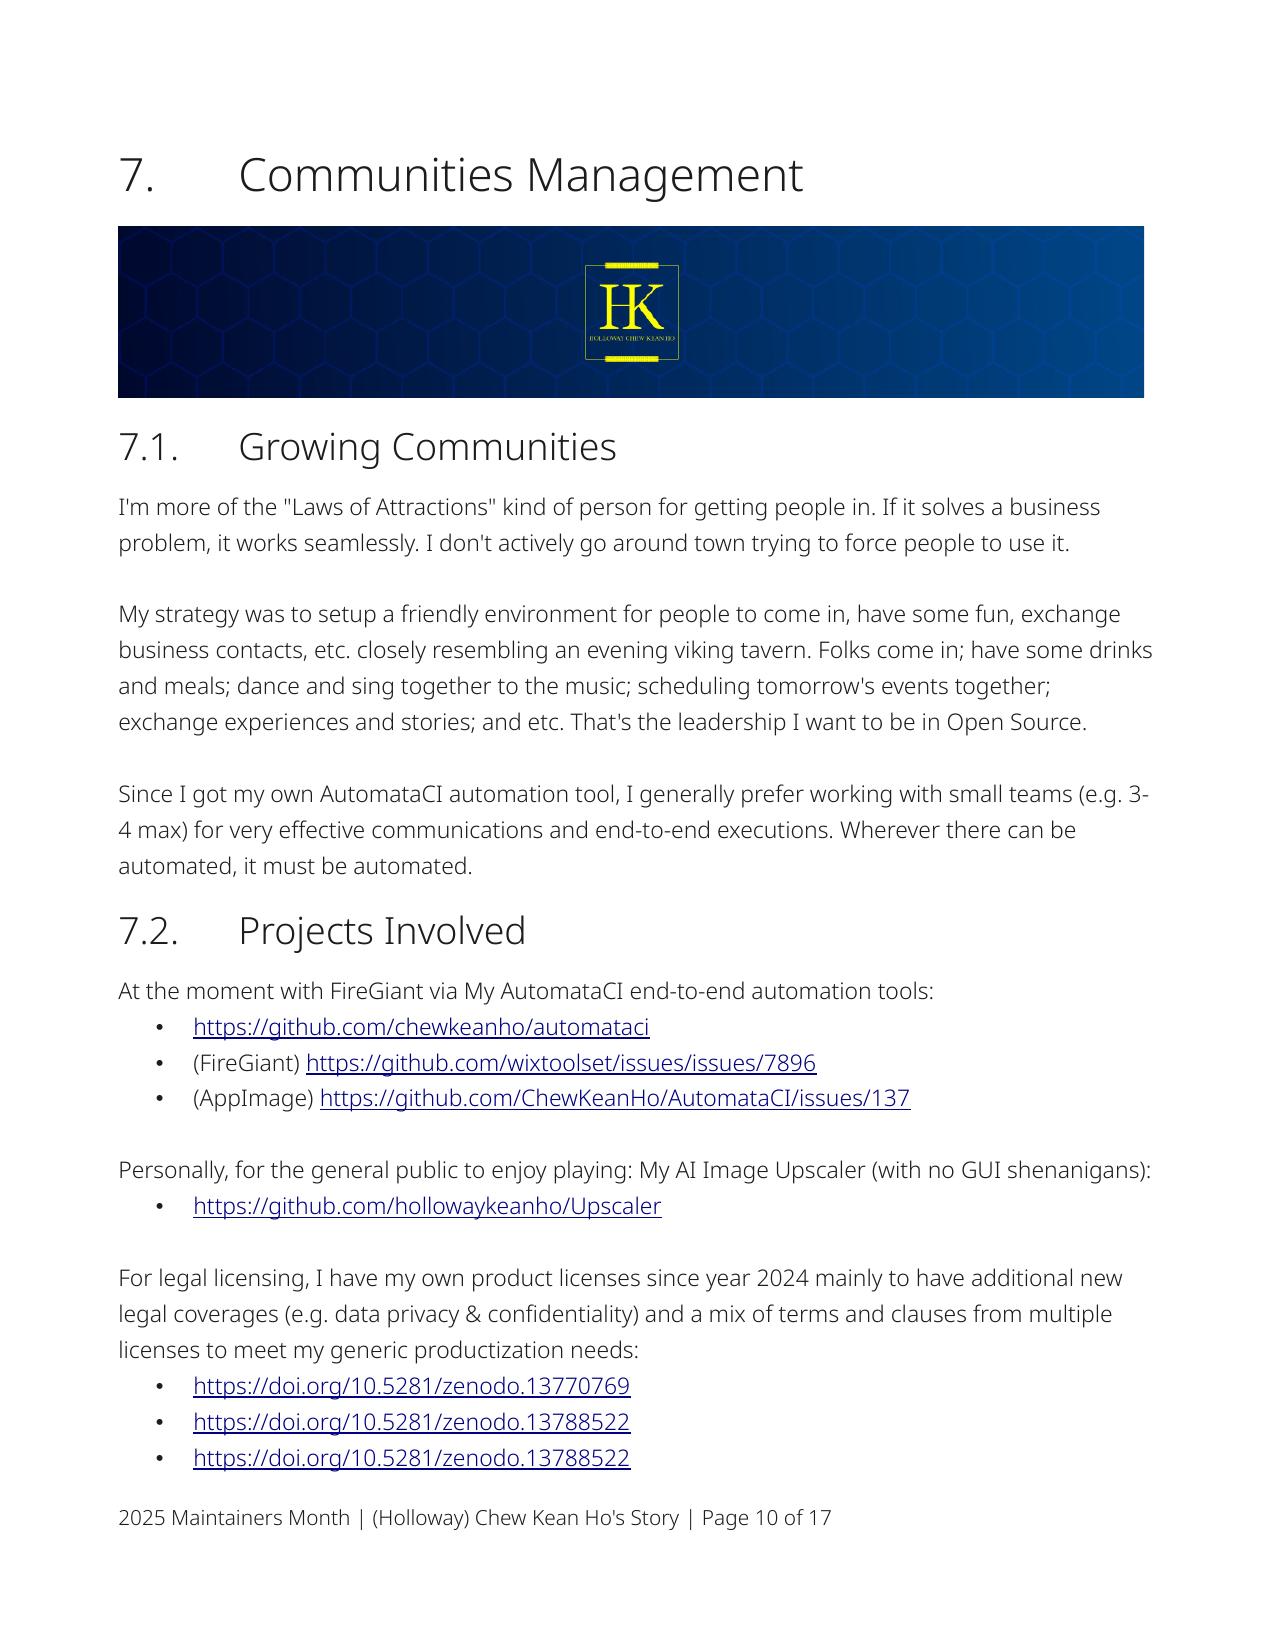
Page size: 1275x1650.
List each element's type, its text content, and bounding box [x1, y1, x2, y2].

subtitle Communities Management [118, 143, 1157, 205]
subtitle Projects Involved [118, 904, 1157, 955]
text Since I got my own AutomataCI automation tool, I generally prefer working with small teams (e.g. 3-4 max) for very effective communications and end-to-end executions. Wherever there can be automated, it must be automated. [118, 778, 1157, 881]
list https://github.com/chewkeanho/automataci [156, 1011, 1157, 1042]
list https://doi.org/10.5281/zenodo.13788522 [156, 1406, 1157, 1437]
subtitle Growing Communities [118, 420, 1157, 471]
text At the moment with FireGiant via My AutomataCI end-to-end automation tools: [118, 974, 1157, 1006]
list https://doi.org/10.5281/zenodo.13770769 [156, 1370, 1157, 1401]
list (FireGiant) https://github.com/wixtoolset/issues/issues/7896 [156, 1046, 1157, 1078]
text My strategy was to setup a friendly environment for people to come in, have some fun, exchange business contacts, etc. closely resembling an evening viking tavern. Folks come in; have some drinks and meals; dance and sing together to the music; scheduling tomorrow's events together; exchange experiences and stories; and etc. That's the leadership I want to be in Open Source. [118, 598, 1157, 737]
list https://github.com/hollowaykeanho/Upscaler [156, 1190, 1157, 1221]
text For legal licensing, I have my own product licenses since year 2024 mainly to have additional new legal coverages (e.g. data privacy & confidentiality) and a mix of terms and clauses from multiple licenses to meet my generic productization needs: [118, 1262, 1157, 1365]
text Personally, for the general public to enjoy playing: My AI Image Upscaler (with no GUI shenanigans): [118, 1154, 1157, 1186]
text I'm more of the "Laws of Attractions" kind of person for getting people in. If it solves a business problem, it works seamlessly. I don't actively go around town trying to force people to use it. [118, 491, 1157, 558]
list https://doi.org/10.5281/zenodo.13788522 [156, 1442, 1157, 1473]
list (AppImage) https://github.com/ChewKeanHo/AutomataCI/issues/137 [156, 1082, 1157, 1114]
picture [118, 226, 1145, 398]
